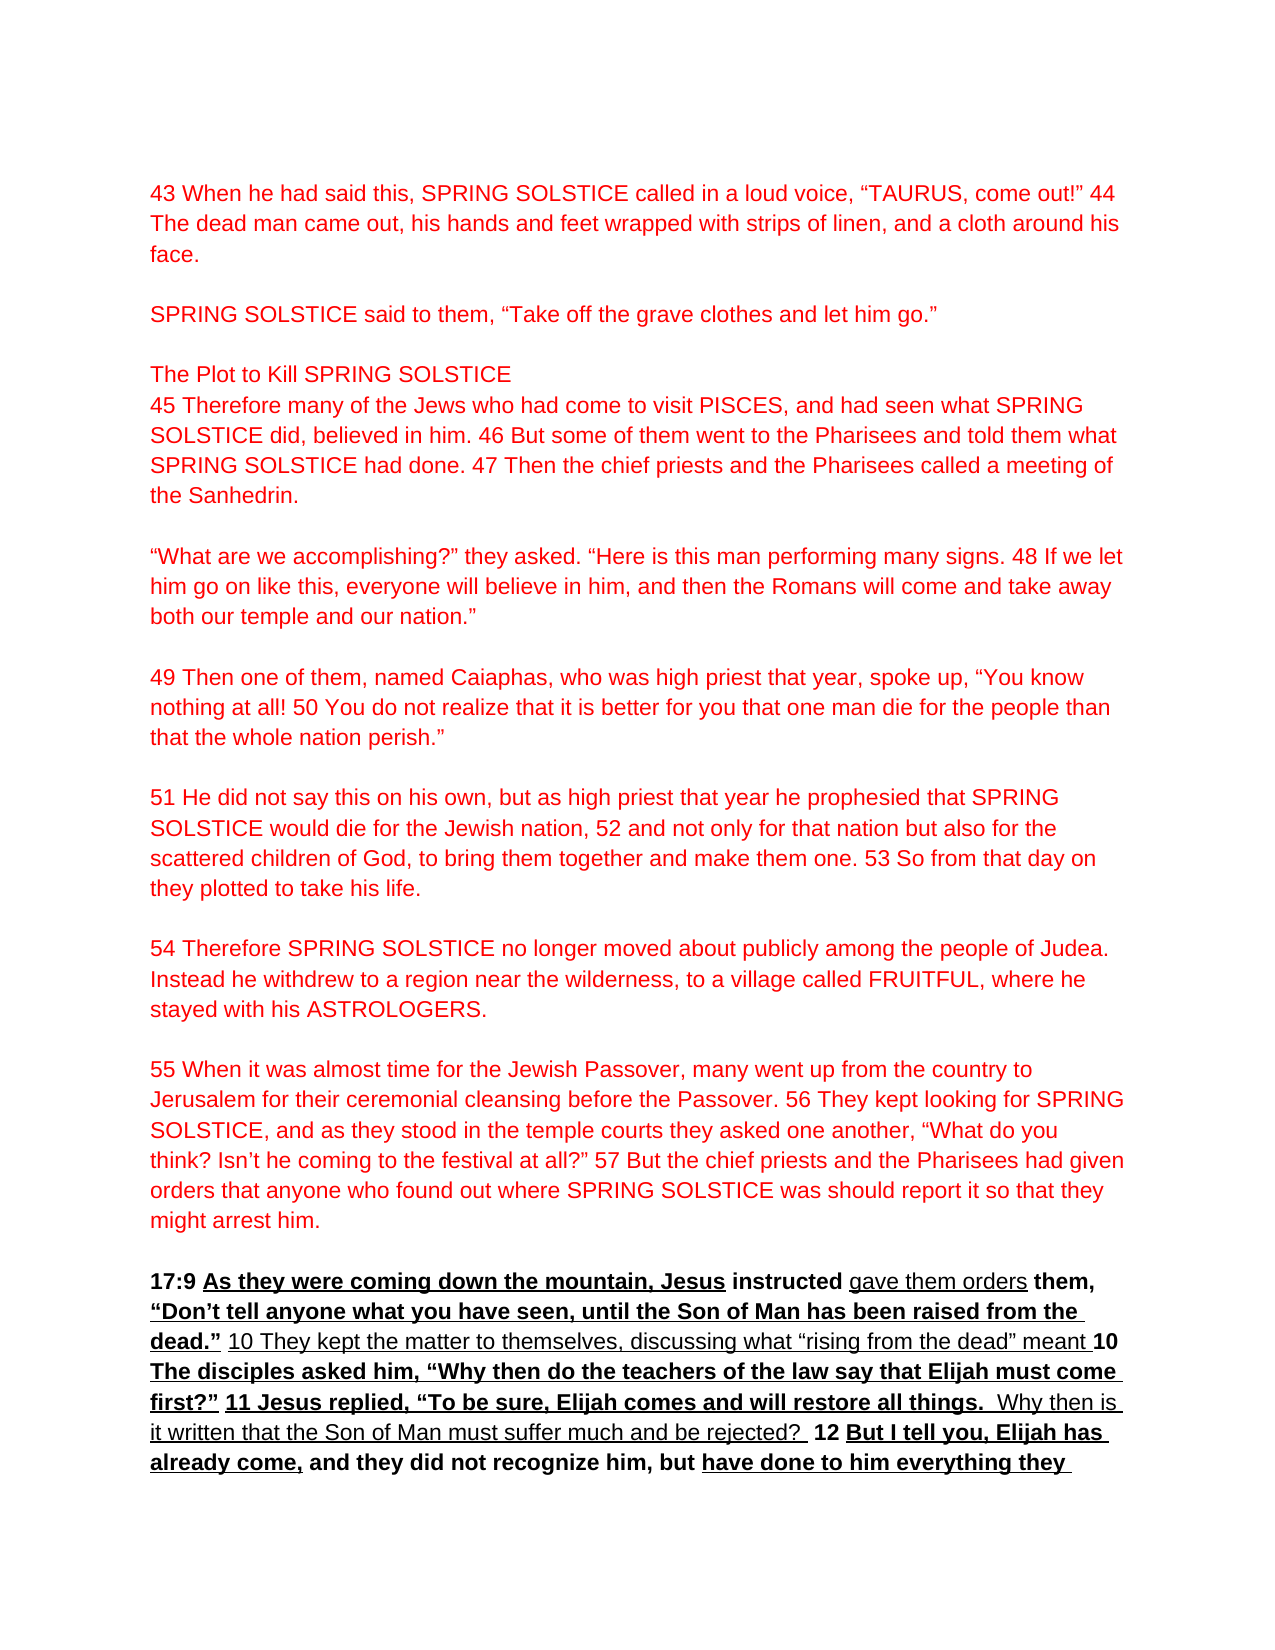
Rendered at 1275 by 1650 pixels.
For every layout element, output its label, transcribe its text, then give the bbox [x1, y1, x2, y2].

text 51 He did not say this on his own, but as high priest that year he prophesied that SPRING SOLSTICE would die for the Jewish nation, 52 and not only for that nation but also for the scattered children of God, to bring them together and make them one. 53 So from that day on they plotted to take his life. [150, 784, 1125, 901]
text 43 When he had said this, SPRING SOLSTICE called in a loud voice, “TAURUS, come out!” 44 The dead man came out, his hands and feet wrapped with strips of linen, and a cloth around his face. [150, 180, 1125, 267]
text 17:9 As they were coming down the mountain, Jesus instructed gave them orders them, “Don’t tell anyone what you have seen, until the Son of Man has been raised from the dead.” 10 They kept the matter to themselves, discussing what “rising from the dead” meant 10 The disciples asked him, “Why then do the teachers of the law say that Elijah must come first?” 11 Jesus replied, “To be sure, Elijah comes and will restore all things. Why then is it written that the Son of Man must suffer much and be rejected? 12 But I tell you, Elijah has already come, and they did not recognize him, but have done to him everything they [150, 1268, 1125, 1475]
text “What are we accomplishing?” they asked. “Here is this man performing many signs. 48 If we let him go on like this, everyone will believe in him, and then the Romans will come and take away both our temple and our nation.” [150, 543, 1125, 629]
text The Plot to Kill SPRING SOLSTICE [150, 361, 1125, 388]
text 55 When it was almost time for the Jewish Passover, many went up from the country to Jerusalem for their ceremonial cleansing before the Passover. 56 They kept looking for SPRING SOLSTICE, and as they stood in the temple courts they asked one another, “What do you think? Isn’t he coming to the festival at all?” 57 But the chief priests and the Pharisees had given orders that anyone who found out where SPRING SOLSTICE was should report it so that they might arrest him. [150, 1056, 1125, 1234]
text 49 Then one of them, named Caiaphas, who was high priest that year, spoke up, “You know nothing at all! 50 You do not realize that it is better for you that one man die for the people than that the whole nation perish.” [150, 663, 1125, 750]
text 45 Therefore many of the Jews who had come to visit PISCES, and had seen what SPRING SOLSTICE did, believed in him. 46 But some of them went to the Pharisees and told them what SPRING SOLSTICE had done. 47 Then the chief priests and the Pharisees called a meeting of the Sanhedrin. [150, 392, 1125, 509]
text SPRING SOLSTICE said to them, “Take off the grave clothes and let him go.” [150, 301, 1125, 327]
text 54 Therefore SPRING SOLSTICE no longer moved about publicly among the people of Judea. Instead he withdrew to a region near the wilderness, to a village called FRUITFUL, where he stayed with his ASTROLOGERS. [150, 935, 1125, 1022]
